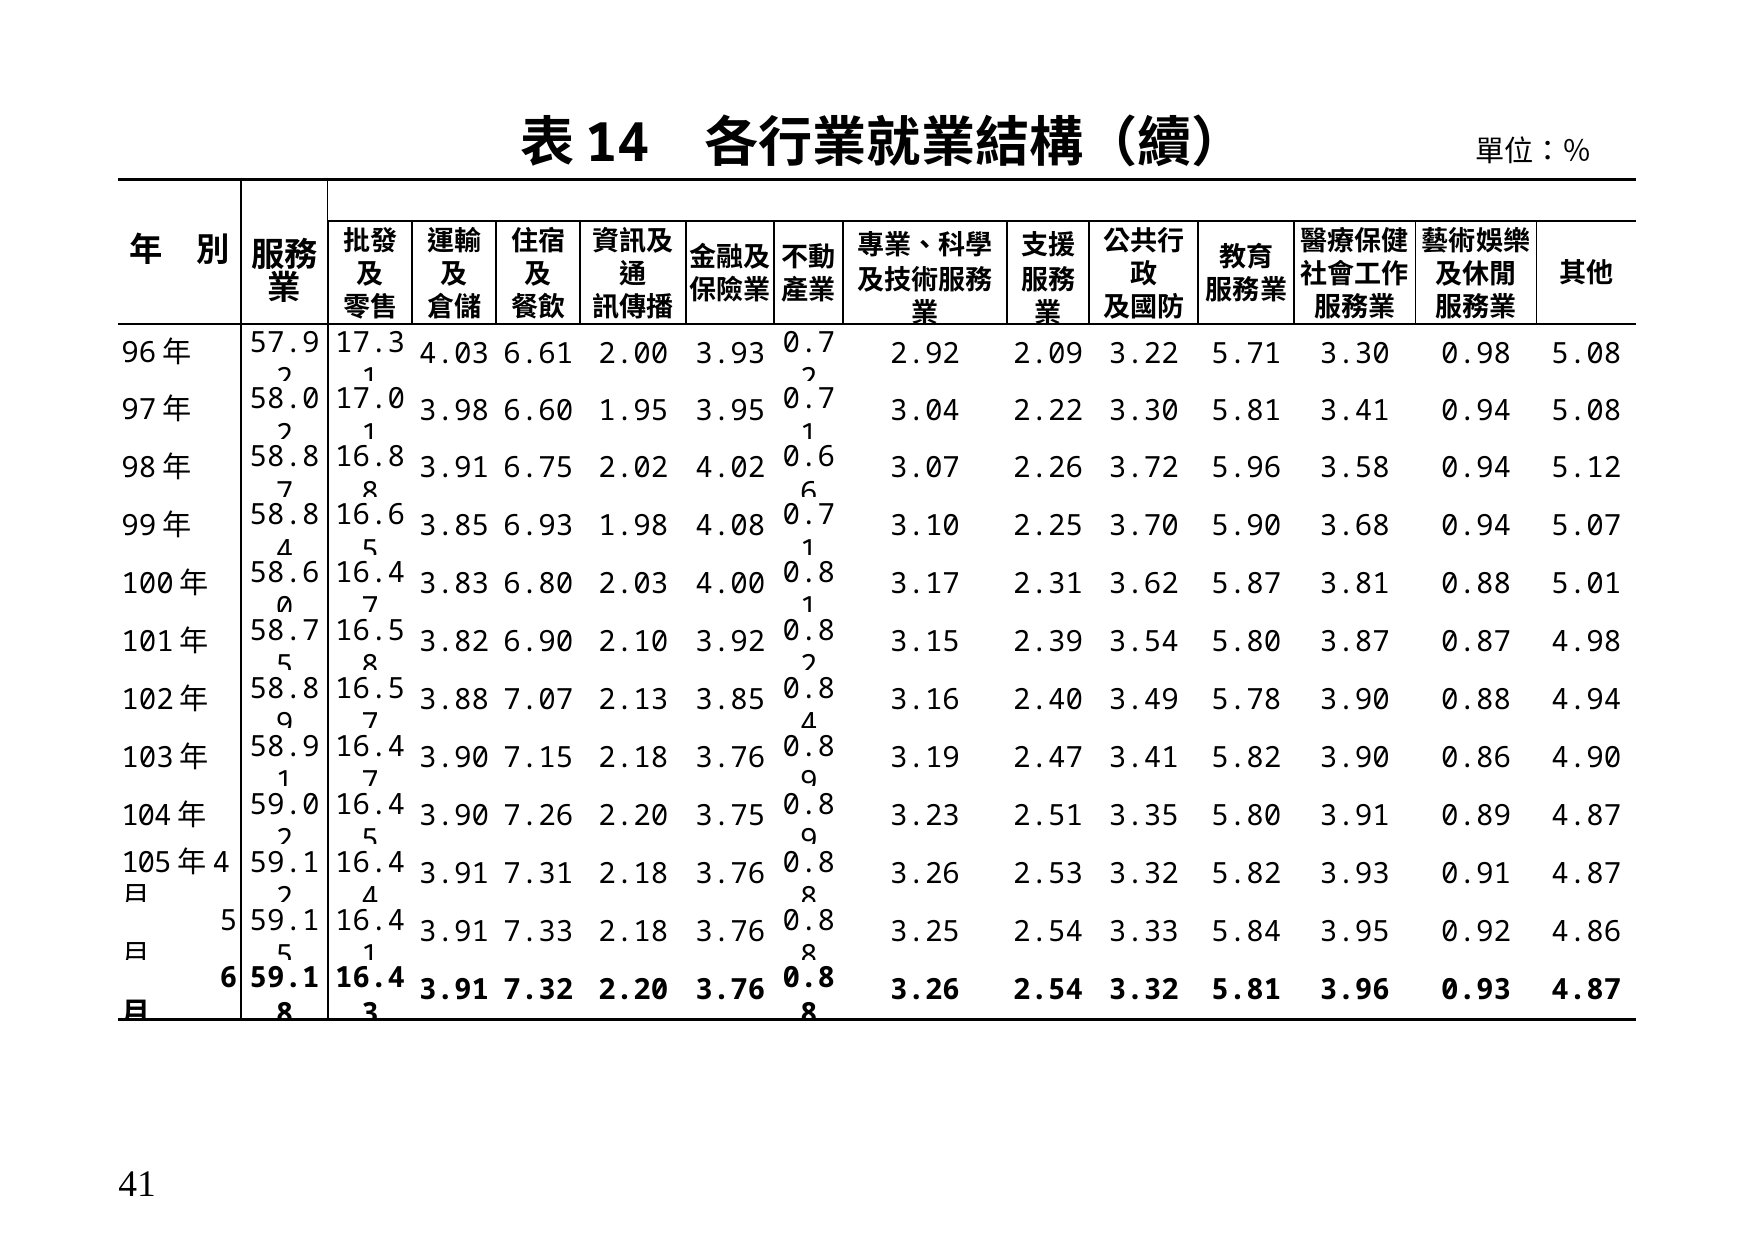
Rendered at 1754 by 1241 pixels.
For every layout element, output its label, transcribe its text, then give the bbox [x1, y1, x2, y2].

table_cell 3.72 [1089, 438, 1198, 496]
table_cell 1.98 [580, 496, 686, 554]
table_cell 3.90 [1294, 670, 1415, 728]
table_cell 96年 [118, 325, 240, 380]
table_cell 97年 [118, 380, 240, 438]
table_cell 6.61 [496, 325, 580, 380]
table_header 年 別 [118, 181, 240, 322]
table_cell 99年 [118, 496, 240, 554]
table_cell 3.95 [686, 380, 774, 438]
table_cell 0.88 [774, 844, 843, 902]
table_cell 公共行政 及國防 [1090, 222, 1197, 322]
table_cell 7.32 [496, 960, 580, 1017]
table_cell 3.95 [1294, 902, 1415, 959]
table_cell 2.03 [580, 554, 686, 612]
table_cell 0.98 [1415, 325, 1536, 380]
table_cell 58.89 [242, 670, 327, 728]
table_cell 2.54 [1007, 960, 1089, 1017]
table_cell 16.57 [329, 670, 412, 728]
table_cell 6.60 [496, 380, 580, 438]
table_cell 0.88 [1415, 670, 1536, 728]
table_cell 100年 [118, 554, 240, 612]
table_cell 16.45 [329, 786, 412, 844]
table_cell 0.89 [774, 786, 843, 844]
table_cell 3.58 [1294, 438, 1415, 496]
table_cell 3.26 [843, 960, 1007, 1017]
table_cell 5.78 [1198, 670, 1294, 728]
table_cell 5.81 [1198, 380, 1294, 438]
table_cell 0.91 [1415, 844, 1536, 902]
table_cell 3.62 [1089, 554, 1198, 612]
table_cell 3.76 [686, 902, 774, 959]
table_cell 3.16 [843, 670, 1007, 728]
table_cell 3.35 [1089, 786, 1198, 844]
table_cell 7.31 [496, 844, 580, 902]
table_cell 其他 [1537, 222, 1636, 322]
table_cell 3.32 [1089, 844, 1198, 902]
table_cell 3.49 [1089, 670, 1198, 728]
table_cell 7.07 [496, 670, 580, 728]
table_cell 2.20 [580, 786, 686, 844]
table_cell 不動 產業 [775, 222, 842, 322]
table_cell 0.89 [1415, 786, 1536, 844]
table_cell 104年 [118, 786, 240, 844]
table_cell 16.47 [329, 728, 412, 786]
table_cell 0.92 [1415, 902, 1536, 959]
table_cell 3.93 [686, 325, 774, 380]
table_cell 2.20 [580, 960, 686, 1017]
table_header [242, 181, 327, 220]
table_cell 3.30 [1294, 325, 1415, 380]
table_cell 3.68 [1294, 496, 1415, 554]
table_cell 2.51 [1007, 786, 1089, 844]
table_cell 3.85 [412, 496, 496, 554]
table_cell 3.15 [843, 612, 1007, 670]
table_cell 3.98 [412, 380, 496, 438]
table_cell 醫療保健 社會工作 服務業 [1295, 222, 1415, 322]
table_cell 0.93 [1415, 960, 1536, 1017]
table_cell 3.91 [412, 960, 496, 1017]
table_cell 3.82 [412, 612, 496, 670]
table_cell 4.02 [686, 438, 774, 496]
table_cell 17.01 [329, 380, 412, 438]
table_cell 2.13 [580, 670, 686, 728]
table_cell 資訊及通 訊傳播業 [581, 222, 685, 322]
table_cell 0.71 [774, 380, 843, 438]
table_header [328, 181, 1636, 220]
table_cell 3.54 [1089, 612, 1198, 670]
table_cell 5.12 [1536, 438, 1636, 496]
table_cell 5.80 [1198, 786, 1294, 844]
table_cell 5.96 [1198, 438, 1294, 496]
table_cell 4.03 [412, 325, 496, 380]
table_cell 16.58 [329, 612, 412, 670]
table_cell 3.83 [412, 554, 496, 612]
table_cell 3.07 [843, 438, 1007, 496]
table_cell 6.93 [496, 496, 580, 554]
table_cell 3.70 [1089, 496, 1198, 554]
table_cell 5.07 [1536, 496, 1636, 554]
table_cell 102年 [118, 670, 240, 728]
table_cell 3.32 [1089, 960, 1198, 1017]
table_cell 3.96 [1294, 960, 1415, 1017]
table_cell 2.18 [580, 902, 686, 959]
table_cell 3.76 [686, 728, 774, 786]
table_cell 2.53 [1007, 844, 1089, 902]
table_cell 住宿及 餐飲業 [497, 222, 579, 322]
table_cell 1.95 [580, 380, 686, 438]
table_cell 3.33 [1089, 902, 1198, 959]
table_cell 0.81 [774, 554, 843, 612]
table_cell 3.76 [686, 960, 774, 1017]
table_cell 5.87 [1198, 554, 1294, 612]
table_cell 103年 [118, 728, 240, 786]
table_cell 7.15 [496, 728, 580, 786]
table_cell 0.88 [774, 902, 843, 959]
table_cell 59.02 [242, 786, 327, 844]
table_cell 3.91 [412, 844, 496, 902]
table_cell 98年 [118, 438, 240, 496]
table_cell 教育 服務業 [1199, 222, 1293, 322]
table_cell 5月 [118, 902, 240, 959]
table_cell 3.90 [412, 728, 496, 786]
table_cell 105年4月 [118, 844, 240, 902]
table_cell 4.87 [1536, 960, 1636, 1017]
table_cell 0.94 [1415, 380, 1536, 438]
table_cell 5.71 [1198, 325, 1294, 380]
table_cell 0.72 [774, 325, 843, 380]
table_cell 3.10 [843, 496, 1007, 554]
table_cell 0.86 [1415, 728, 1536, 786]
table_cell 專業、科學 及技術服務業 [844, 222, 1006, 322]
table_cell 3.41 [1294, 380, 1415, 438]
table_cell 2.40 [1007, 670, 1089, 728]
table_cell 2.22 [1007, 380, 1089, 438]
table_cell 3.91 [1294, 786, 1415, 844]
table_cell 金融及 保險業 [687, 222, 773, 322]
table_cell 3.92 [686, 612, 774, 670]
table_cell 5.08 [1536, 380, 1636, 438]
table_cell 0.94 [1415, 438, 1536, 496]
table_cell 57.92 [242, 325, 327, 380]
table_cell 支援 服務業 [1008, 222, 1088, 322]
table_cell 58.91 [242, 728, 327, 786]
table_cell 59.18 [242, 960, 327, 1017]
table_cell 3.23 [843, 786, 1007, 844]
table_cell 運輸及 倉儲業 [413, 222, 495, 322]
table_cell 5.90 [1198, 496, 1294, 554]
table_cell 藝術娛樂及休閒 服務業 [1416, 222, 1536, 322]
table_cell 7.26 [496, 786, 580, 844]
table_cell 17.31 [329, 325, 412, 380]
table_cell 2.25 [1007, 496, 1089, 554]
table_cell 16.41 [329, 902, 412, 959]
table_cell 16.88 [329, 438, 412, 496]
table_cell 59.12 [242, 844, 327, 902]
table_cell 3.17 [843, 554, 1007, 612]
table_cell 2.92 [843, 325, 1007, 380]
table_cell 0.66 [774, 438, 843, 496]
table_cell 6.75 [496, 438, 580, 496]
table_cell 3.85 [686, 670, 774, 728]
table_cell 2.26 [1007, 438, 1089, 496]
table_cell 3.81 [1294, 554, 1415, 612]
table_cell 3.91 [412, 438, 496, 496]
table_cell 3.22 [1089, 325, 1198, 380]
table_cell 3.88 [412, 670, 496, 728]
table_cell 4.00 [686, 554, 774, 612]
table_cell 58.87 [242, 438, 327, 496]
table_cell 3.76 [686, 844, 774, 902]
table_cell 4.86 [1536, 902, 1636, 959]
table_cell 3.25 [843, 902, 1007, 959]
table_cell 101年 [118, 612, 240, 670]
table_cell 5.80 [1198, 612, 1294, 670]
table_cell 5.81 [1198, 960, 1294, 1017]
table_cell 0.89 [774, 728, 843, 786]
table_cell 4.08 [686, 496, 774, 554]
table_cell 4.90 [1536, 728, 1636, 786]
table_cell 0.71 [774, 496, 843, 554]
table_cell 5.01 [1536, 554, 1636, 612]
table_cell 4.94 [1536, 670, 1636, 728]
table_cell 3.90 [412, 786, 496, 844]
table_cell 3.19 [843, 728, 1007, 786]
table_cell 2.54 [1007, 902, 1089, 959]
table_cell 批發及 零售業 [329, 222, 411, 322]
table_cell 2.02 [580, 438, 686, 496]
table_cell 58.84 [242, 496, 327, 554]
table_cell 16.65 [329, 496, 412, 554]
table_cell 0.87 [1415, 612, 1536, 670]
table_cell 3.91 [412, 902, 496, 959]
table_cell 0.84 [774, 670, 843, 728]
table_cell 0.94 [1415, 496, 1536, 554]
table_cell 7.33 [496, 902, 580, 959]
table_cell 4.87 [1536, 844, 1636, 902]
table_cell 5.82 [1198, 728, 1294, 786]
table_cell 3.75 [686, 786, 774, 844]
table_cell 5.08 [1536, 325, 1636, 380]
table_cell 2.00 [580, 325, 686, 380]
table_cell 3.41 [1089, 728, 1198, 786]
table_cell 3.93 [1294, 844, 1415, 902]
table_cell 3.87 [1294, 612, 1415, 670]
table_cell 3.04 [843, 380, 1007, 438]
table_cell 5.84 [1198, 902, 1294, 959]
table_cell 6.80 [496, 554, 580, 612]
table_cell 6.90 [496, 612, 580, 670]
table_cell 2.18 [580, 844, 686, 902]
subtitle 表14 各行業就業結構（續） 單位：％ [118, 99, 1636, 178]
table_cell 0.82 [774, 612, 843, 670]
table_cell 2.09 [1007, 325, 1089, 380]
table_cell 2.47 [1007, 728, 1089, 786]
table_cell 3.90 [1294, 728, 1415, 786]
table_cell 2.18 [580, 728, 686, 786]
table_cell 4.98 [1536, 612, 1636, 670]
table_cell 2.10 [580, 612, 686, 670]
table_cell 0.88 [1415, 554, 1536, 612]
table_cell 6月 [118, 960, 240, 1017]
table_cell 58.02 [242, 380, 327, 438]
table_cell 16.44 [329, 844, 412, 902]
table_cell 58.75 [242, 612, 327, 670]
table_cell 16.43 [329, 960, 412, 1017]
table_cell 5.82 [1198, 844, 1294, 902]
table_cell 3.26 [843, 844, 1007, 902]
table_cell 3.30 [1089, 380, 1198, 438]
table_cell 59.15 [242, 902, 327, 959]
table_cell 4.87 [1536, 786, 1636, 844]
table_cell 58.60 [242, 554, 327, 612]
table_cell 0.88 [774, 960, 843, 1017]
table_cell 服務業 [242, 220, 327, 322]
table_cell 16.47 [329, 554, 412, 612]
table_cell 2.31 [1007, 554, 1089, 612]
table_cell 2.39 [1007, 612, 1089, 670]
